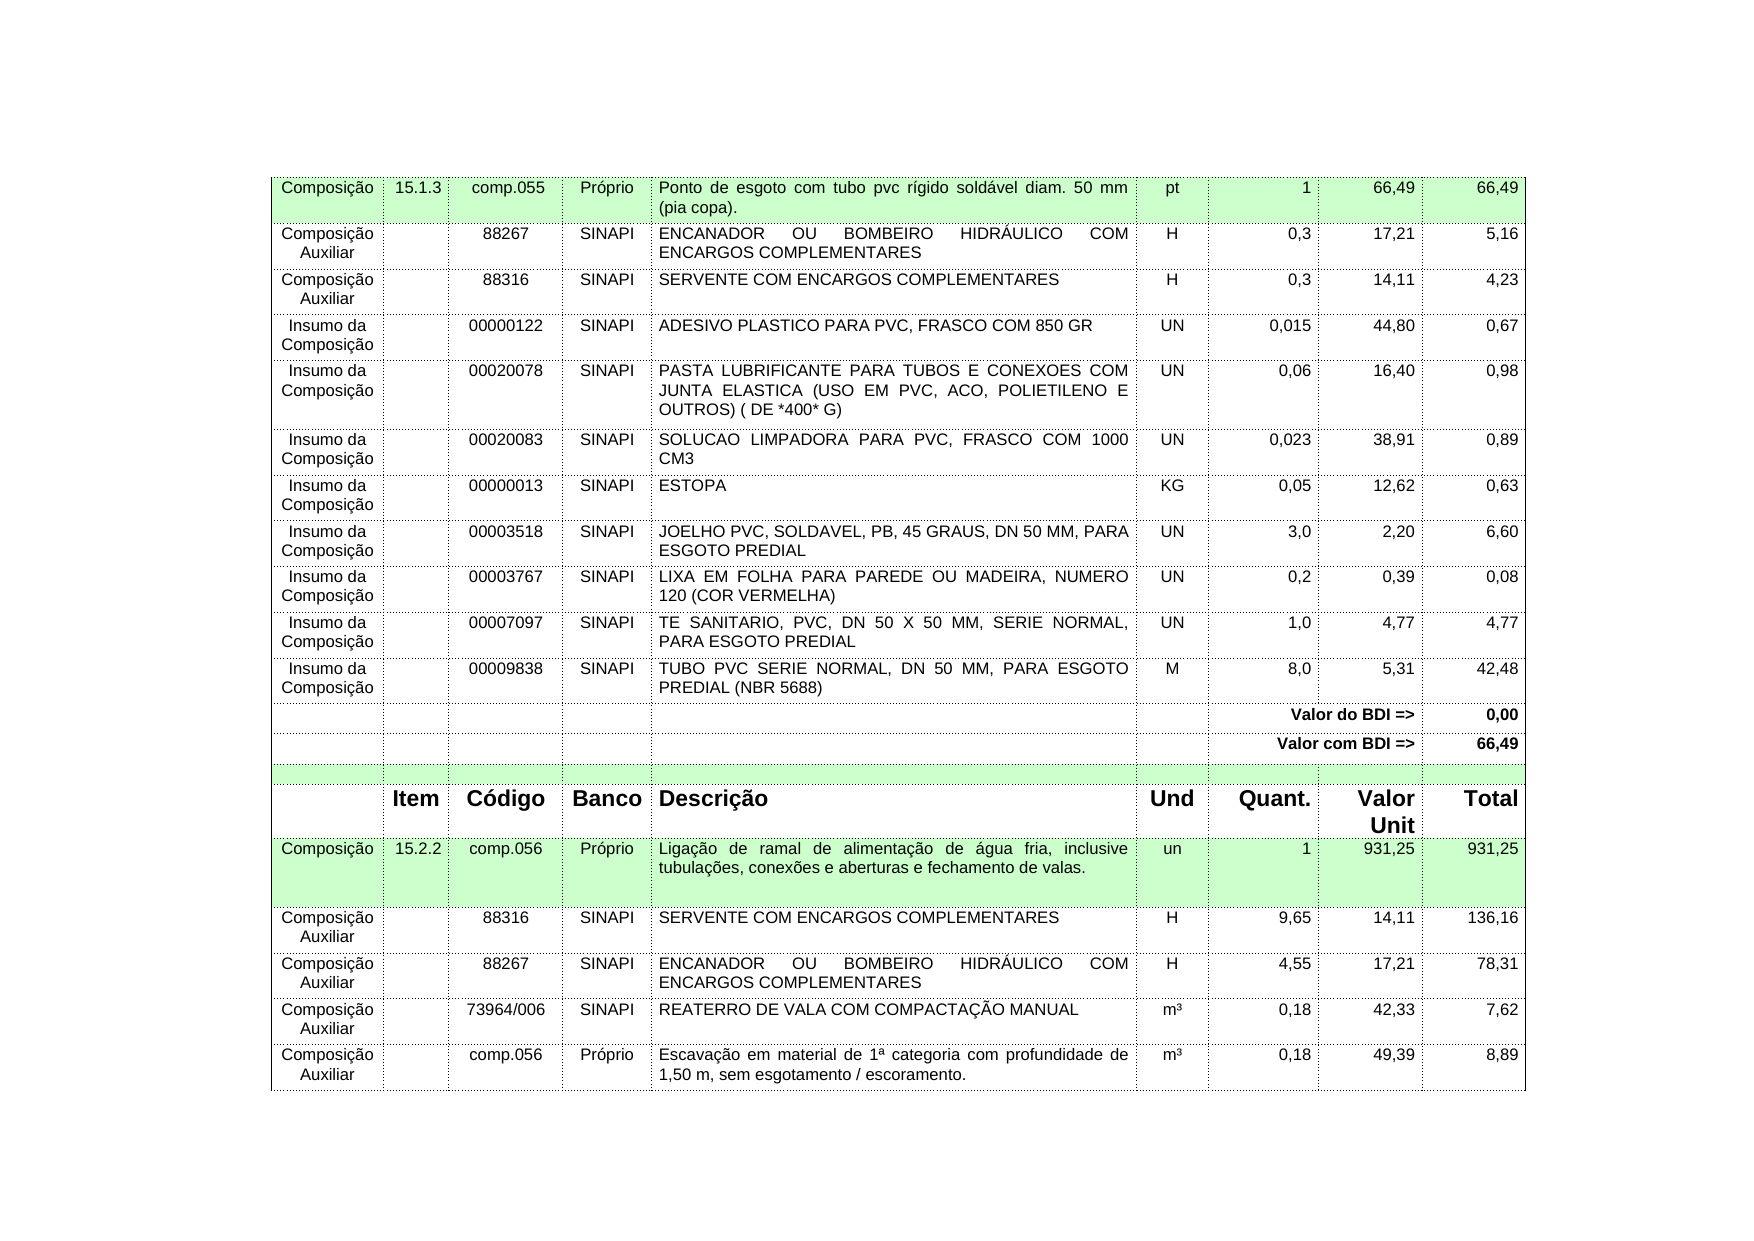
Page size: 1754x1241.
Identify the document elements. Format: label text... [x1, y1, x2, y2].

table_cell Composição Auxiliar [272, 998, 383, 1044]
table_cell [1422, 764, 1525, 784]
table_cell SINAPI [563, 269, 651, 314]
table_cell Próprio [563, 1044, 651, 1090]
table_cell Banco [563, 784, 651, 838]
table_cell [383, 1044, 449, 1090]
table_cell [383, 612, 449, 657]
table_cell [449, 733, 563, 764]
table_cell SINAPI [563, 223, 651, 269]
table_cell comp.056 [449, 838, 563, 907]
table_cell 66,49 [1422, 177, 1525, 223]
table_cell SINAPI [563, 360, 651, 429]
table_cell 88267 [449, 223, 563, 269]
table_cell UN [1136, 429, 1208, 474]
table_cell UN [1136, 520, 1208, 566]
table_cell Valor Unit [1318, 784, 1422, 838]
table_cell [272, 703, 383, 733]
table_cell Insumo da Composição [272, 658, 383, 703]
table_cell 00003767 [449, 566, 563, 612]
table_cell 00020083 [449, 429, 563, 474]
table_cell 4,77 [1318, 612, 1422, 657]
table_cell Insumo da Composição [272, 612, 383, 657]
table_cell Composição Auxiliar [272, 907, 383, 953]
table_cell 1 [1208, 838, 1318, 907]
table_cell SINAPI [563, 520, 651, 566]
table_cell 15.1.3 [383, 177, 449, 223]
table_cell [383, 269, 449, 314]
table_cell PASTA LUBRIFICANTE PARA TUBOS E CONEXOES COM JUNTA ELASTICA (USO EM PVC, ACO, POLIETILENO E OUTROS) ( DE *400* G) [651, 360, 1136, 429]
table_cell [383, 907, 449, 953]
table_cell [1318, 764, 1422, 784]
table_cell comp.055 [449, 177, 563, 223]
table_cell Composição [272, 838, 383, 907]
table_cell 0,39 [1318, 566, 1422, 612]
table_cell comp.056 [449, 1044, 563, 1090]
table_cell 0,00 [1422, 703, 1525, 733]
table_cell 8,89 [1422, 1044, 1525, 1090]
table_cell SINAPI [563, 314, 651, 360]
table_cell Próprio [563, 177, 651, 223]
table_cell UN [1136, 612, 1208, 657]
table_cell [383, 314, 449, 360]
table_cell [383, 703, 449, 733]
table_cell 0,06 [1208, 360, 1318, 429]
table_cell UN [1136, 566, 1208, 612]
table_cell 931,25 [1422, 838, 1525, 907]
table_cell 4,23 [1422, 269, 1525, 314]
table_cell Insumo da Composição [272, 360, 383, 429]
table_cell [383, 475, 449, 520]
table_cell 16,40 [1318, 360, 1422, 429]
table_cell SINAPI [563, 429, 651, 474]
table_cell 9,65 [1208, 907, 1318, 953]
table_cell [383, 733, 449, 764]
table_cell UN [1136, 314, 1208, 360]
table_cell pt [1136, 177, 1208, 223]
table_cell TE SANITARIO, PVC, DN 50 X 50 MM, SERIE NORMAL, PARA ESGOTO PREDIAL [651, 612, 1136, 657]
table_cell ENCANADOR OU BOMBEIRO HIDRÁULICO COM ENCARGOS COMPLEMENTARES [651, 223, 1136, 269]
table_cell Ponto de esgoto com tubo pvc rígido soldável diam. 50 mm (pia copa). [651, 177, 1136, 223]
table_cell SINAPI [563, 612, 651, 657]
table_cell [383, 998, 449, 1044]
table_cell Und [1136, 784, 1208, 838]
table_cell Escavação em material de 1ª categoria com profundidade de 1,50 m, sem esgotamento / escoramento. [651, 1044, 1136, 1090]
table_cell 17,21 [1318, 953, 1422, 998]
table_cell 0,18 [1208, 1044, 1318, 1090]
table_cell 0,67 [1422, 314, 1525, 360]
table_cell Quant. [1208, 784, 1318, 838]
table_cell [272, 764, 383, 784]
table_cell Valor do BDI => [1208, 703, 1422, 733]
table_cell SINAPI [563, 953, 651, 998]
table_cell M [1136, 658, 1208, 703]
table_cell [272, 733, 383, 764]
table_cell [383, 223, 449, 269]
table_cell SINAPI [563, 658, 651, 703]
table_cell H [1136, 269, 1208, 314]
table_cell 00000013 [449, 475, 563, 520]
table_cell [383, 658, 449, 703]
table_cell 66,49 [1422, 733, 1525, 764]
table_cell SERVENTE COM ENCARGOS COMPLEMENTARES [651, 269, 1136, 314]
table_cell 0,18 [1208, 998, 1318, 1044]
table_cell 8,0 [1208, 658, 1318, 703]
table_cell 00003518 [449, 520, 563, 566]
table_cell 136,16 [1422, 907, 1525, 953]
table_cell SOLUCAO LIMPADORA PARA PVC, FRASCO COM 1000 CM3 [651, 429, 1136, 474]
table_cell 0,63 [1422, 475, 1525, 520]
table_cell 88267 [449, 953, 563, 998]
table_cell m³ [1136, 998, 1208, 1044]
table_cell REATERRO DE VALA COM COMPACTAÇÃO MANUAL [651, 998, 1136, 1044]
table_cell Composição [272, 177, 383, 223]
table_cell 49,39 [1318, 1044, 1422, 1090]
table_cell [449, 703, 563, 733]
table_cell [1208, 764, 1318, 784]
table_cell [1136, 733, 1208, 764]
table_cell SINAPI [563, 475, 651, 520]
table_cell [651, 764, 1136, 784]
table_cell H [1136, 907, 1208, 953]
table_cell [651, 733, 1136, 764]
table_cell Descrição [651, 784, 1136, 838]
table_cell 38,91 [1318, 429, 1422, 474]
table_cell 88316 [449, 907, 563, 953]
table_cell 1,0 [1208, 612, 1318, 657]
table_cell 931,25 [1318, 838, 1422, 907]
table_cell SINAPI [563, 907, 651, 953]
table_cell [1136, 764, 1208, 784]
table_cell [1136, 703, 1208, 733]
table_cell [449, 764, 563, 784]
table_cell Composição Auxiliar [272, 953, 383, 998]
table_cell SERVENTE COM ENCARGOS COMPLEMENTARES [651, 907, 1136, 953]
table_cell [383, 566, 449, 612]
table_cell 73964/006 [449, 998, 563, 1044]
table_cell 17,21 [1318, 223, 1422, 269]
table_cell 00009838 [449, 658, 563, 703]
table_cell [563, 703, 651, 733]
table_cell Composição Auxiliar [272, 269, 383, 314]
table_cell 0,08 [1422, 566, 1525, 612]
table_cell 88316 [449, 269, 563, 314]
table_cell Código [449, 784, 563, 838]
table_cell [383, 360, 449, 429]
table_cell 3,0 [1208, 520, 1318, 566]
table_cell 00000122 [449, 314, 563, 360]
table_cell [383, 520, 449, 566]
table_cell H [1136, 953, 1208, 998]
table_cell 5,16 [1422, 223, 1525, 269]
table_cell Total [1422, 784, 1525, 838]
table_cell 0,98 [1422, 360, 1525, 429]
table_cell ENCANADOR OU BOMBEIRO HIDRÁULICO COM ENCARGOS COMPLEMENTARES [651, 953, 1136, 998]
table_cell [272, 784, 383, 838]
table_cell 7,62 [1422, 998, 1525, 1044]
table_cell Insumo da Composição [272, 566, 383, 612]
table_cell 5,31 [1318, 658, 1422, 703]
table_cell 0,3 [1208, 269, 1318, 314]
table_cell JOELHO PVC, SOLDAVEL, PB, 45 GRAUS, DN 50 MM, PARA ESGOTO PREDIAL [651, 520, 1136, 566]
table_cell SINAPI [563, 998, 651, 1044]
table_cell [383, 953, 449, 998]
table_cell Composição Auxiliar [272, 1044, 383, 1090]
table_cell 78,31 [1422, 953, 1525, 998]
table_cell [651, 703, 1136, 733]
table_cell 14,11 [1318, 907, 1422, 953]
table_cell 15.2.2 [383, 838, 449, 907]
table_cell 0,3 [1208, 223, 1318, 269]
table_cell 00007097 [449, 612, 563, 657]
table_cell 6,60 [1422, 520, 1525, 566]
table_cell 14,11 [1318, 269, 1422, 314]
table_cell TUBO PVC SERIE NORMAL, DN 50 MM, PARA ESGOTO PREDIAL (NBR 5688) [651, 658, 1136, 703]
table_cell [563, 764, 651, 784]
table_cell Item [383, 784, 449, 838]
table_cell 2,20 [1318, 520, 1422, 566]
table_cell Insumo da Composição [272, 314, 383, 360]
table_cell un [1136, 838, 1208, 907]
table_cell 66,49 [1318, 177, 1422, 223]
table_cell 1 [1208, 177, 1318, 223]
table_cell 12,62 [1318, 475, 1422, 520]
table_cell 0,2 [1208, 566, 1318, 612]
table_cell 44,80 [1318, 314, 1422, 360]
table_cell LIXA EM FOLHA PARA PAREDE OU MADEIRA, NUMERO 120 (COR VERMELHA) [651, 566, 1136, 612]
table_cell Insumo da Composição [272, 475, 383, 520]
table_cell 0,05 [1208, 475, 1318, 520]
table_cell m³ [1136, 1044, 1208, 1090]
table_cell UN [1136, 360, 1208, 429]
table_cell Ligação de ramal de alimentação de água fria, inclusive tubulações, conexões e aberturas e fechamento de valas. [651, 838, 1136, 907]
table_cell 0,89 [1422, 429, 1525, 474]
table_cell Insumo da Composição [272, 520, 383, 566]
table_cell ESTOPA [651, 475, 1136, 520]
table_cell [383, 764, 449, 784]
table_cell 00020078 [449, 360, 563, 429]
table_cell 0,015 [1208, 314, 1318, 360]
table_cell ADESIVO PLASTICO PARA PVC, FRASCO COM 850 GR [651, 314, 1136, 360]
table_cell KG [1136, 475, 1208, 520]
table_cell Valor com BDI => [1208, 733, 1422, 764]
table_cell 42,33 [1318, 998, 1422, 1044]
table_cell [563, 733, 651, 764]
table_cell SINAPI [563, 566, 651, 612]
table_cell Insumo da Composição [272, 429, 383, 474]
table_cell 4,77 [1422, 612, 1525, 657]
table_cell 4,55 [1208, 953, 1318, 998]
table_cell [383, 429, 449, 474]
table_cell 42,48 [1422, 658, 1525, 703]
table_cell 0,023 [1208, 429, 1318, 474]
table_cell H [1136, 223, 1208, 269]
table_cell Próprio [563, 838, 651, 907]
table_cell Composição Auxiliar [272, 223, 383, 269]
